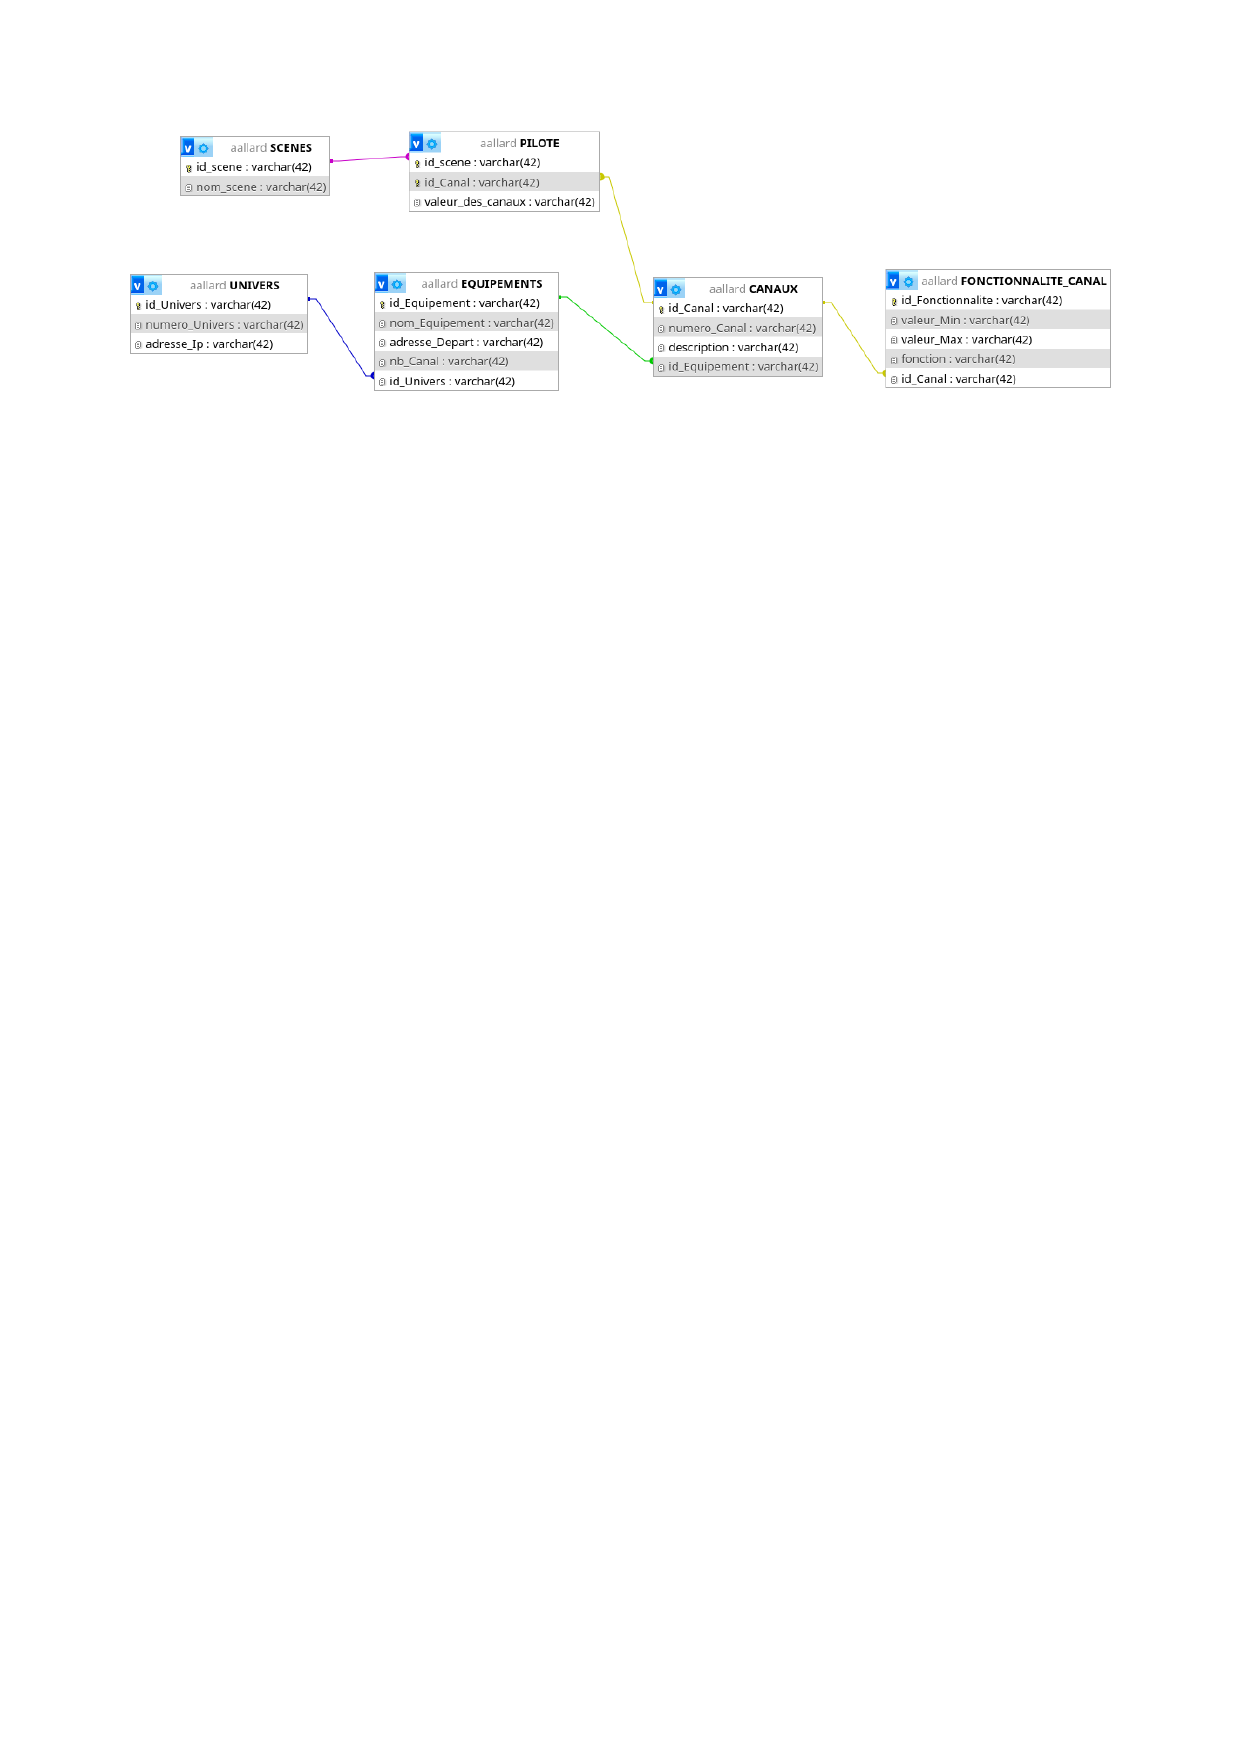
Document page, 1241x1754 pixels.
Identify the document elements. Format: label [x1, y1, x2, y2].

picture [118, 118, 1123, 405]
